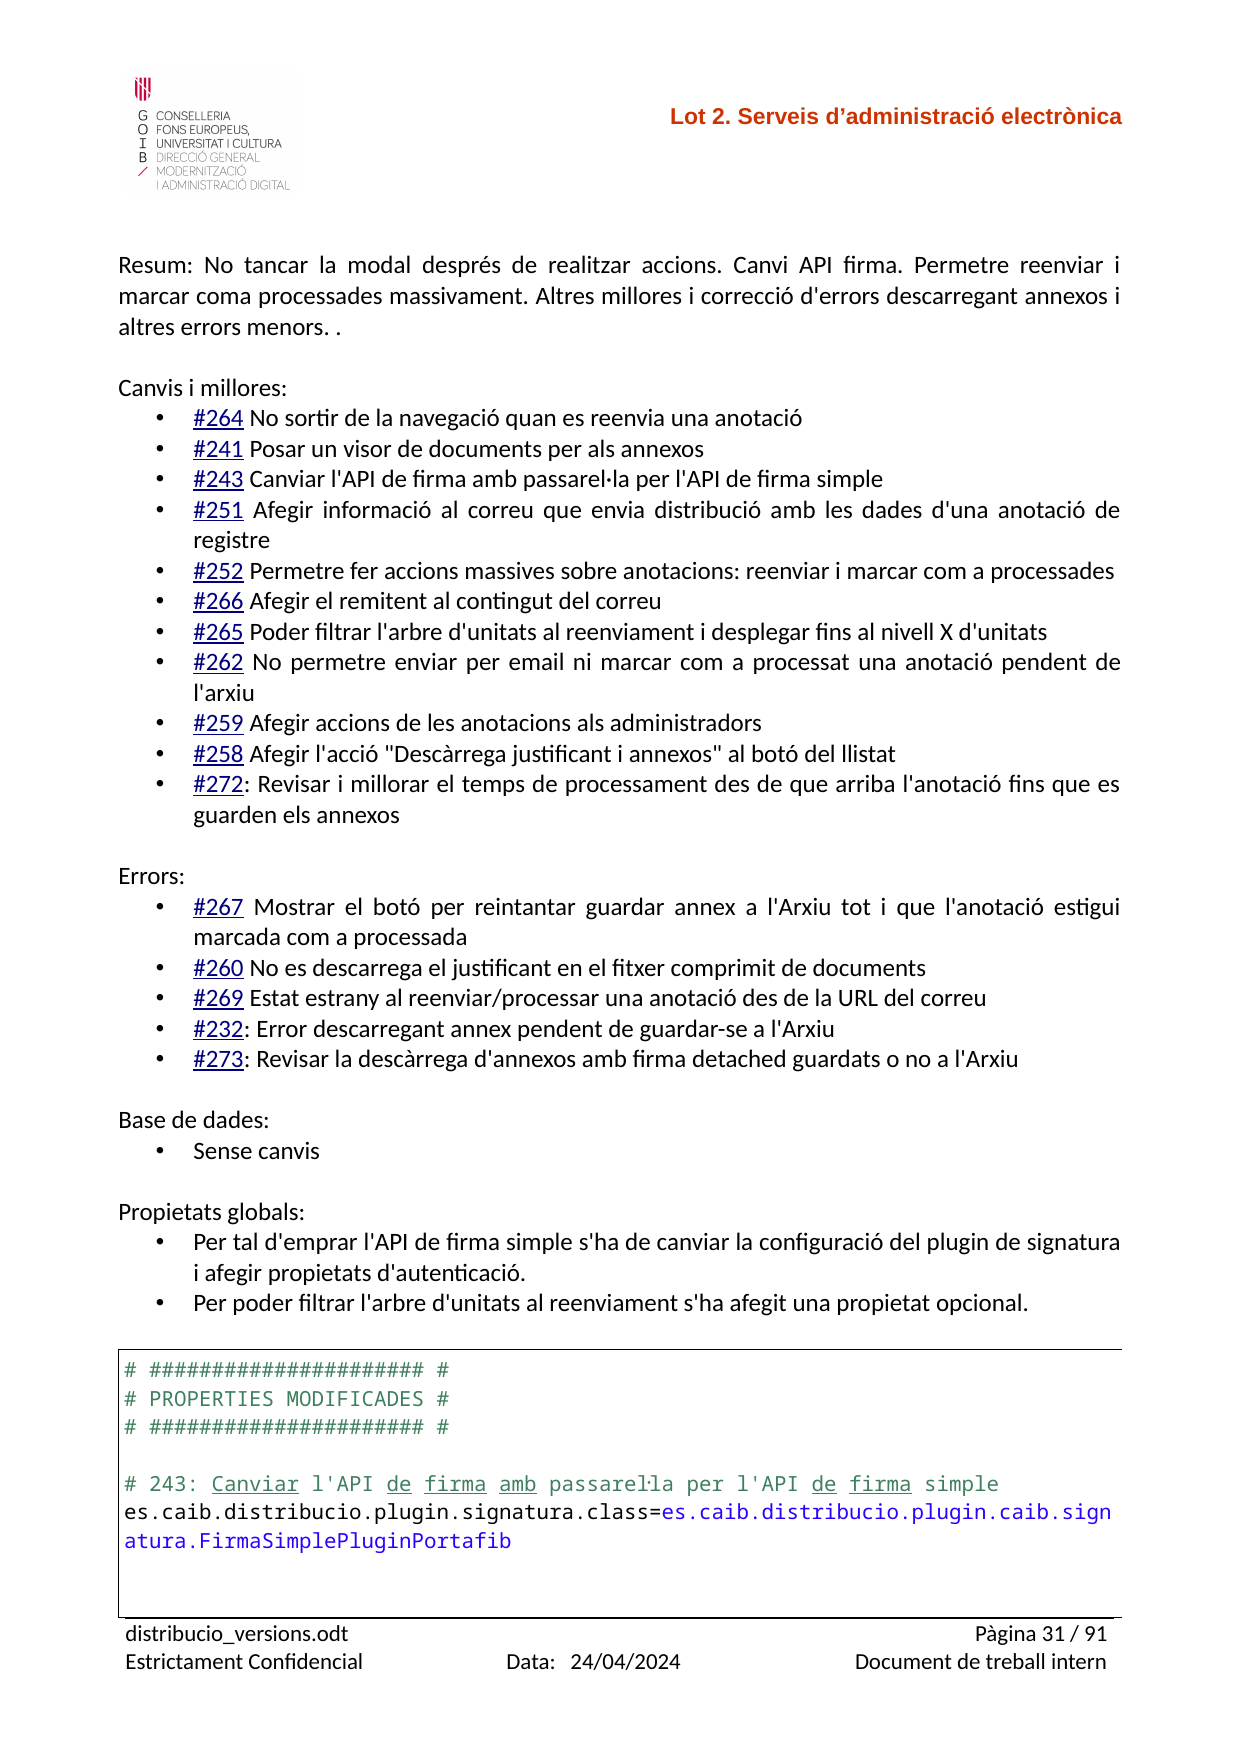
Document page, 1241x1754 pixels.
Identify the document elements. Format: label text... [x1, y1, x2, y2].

list #241 Posar un visor de documents per als annexos [156, 433, 1122, 463]
list #259 Afegir accions de les anotacions als administradors [156, 707, 1122, 738]
list #262 No permetre enviar per email ni marcar com a processat una anotació pendent de l'arxiu [156, 646, 1122, 707]
list #252 Permetre fer accions massives sobre anotacions: reenviar i marcar com a processades [156, 555, 1122, 585]
list #243 Canviar l'API de firma amb passarel·la per l'API de firma simple [156, 463, 1122, 494]
text Canvis i millores: [118, 372, 1122, 402]
list #272: Revisar i millorar el temps de processament des de que arriba l'anotació fins que es guarden els annexos [156, 768, 1122, 829]
list #264 No sortir de la navegació quan es reenvia una anotació [156, 402, 1122, 433]
list #273: Revisar la descàrrega d'annexos amb firma detached guardats o no a l'Arxiu [156, 1043, 1122, 1074]
list #265 Poder filtrar l'arbre d'unitats al reenviament i desplegar fins al nivell X d'unitats [156, 616, 1122, 646]
table_header # ###################### # # PROPERTIES MODIFICADES # # ###################### # # 243: Canviar l'API de firma amb passarel·la per l'API de firma simple es.caib.distribucio.plugin.signatura.class=es.caib.distribucio.plugin.caib.signatura.FirmaSimplePluginPortafib [119, 1350, 1122, 1617]
text Errors: [118, 860, 1122, 891]
list #232: Error descarregant annex pendent de guardar-se a l'Arxiu [156, 1013, 1122, 1043]
picture [126, 70, 299, 197]
list #258 Afegir l'acció "Descàrrega justificant i annexos" al botó del llistat [156, 738, 1122, 768]
list Per tal d'emprar l'API de firma simple s'ha de canviar la configuració del plugin de signatura i afegir propietats d'autenticació. [156, 1226, 1122, 1287]
text Resum: No tancar la modal després de realitzar accions. Canvi API firma. Permetre reenviar i marcar coma processades massivament. Altres millores i correcció d'errors descarregant annexos i altres errors menors. . [118, 250, 1122, 341]
list Sense canvis [156, 1135, 1122, 1165]
list #266 Afegir el remitent al contingut del correu [156, 585, 1122, 616]
list #267 Mostrar el botó per reintantar guardar annex a l'Arxiu tot i que l'anotació estigui marcada com a processada [156, 891, 1122, 952]
text Propietats globals: [118, 1196, 1122, 1226]
list #251 Afegir informació al correu que envia distribució amb les dades d'una anotació de registre [156, 494, 1122, 555]
list #260 No es descarrega el justificant en el fitxer comprimit de documents [156, 952, 1122, 982]
list Per poder filtrar l'arbre d'unitats al reenviament s'ha afegit una propietat opcional. [156, 1287, 1122, 1318]
list #269 Estat estrany al reenviar/processar una anotació des de la URL del correu [156, 982, 1122, 1013]
text Base de dades: [118, 1104, 1122, 1135]
